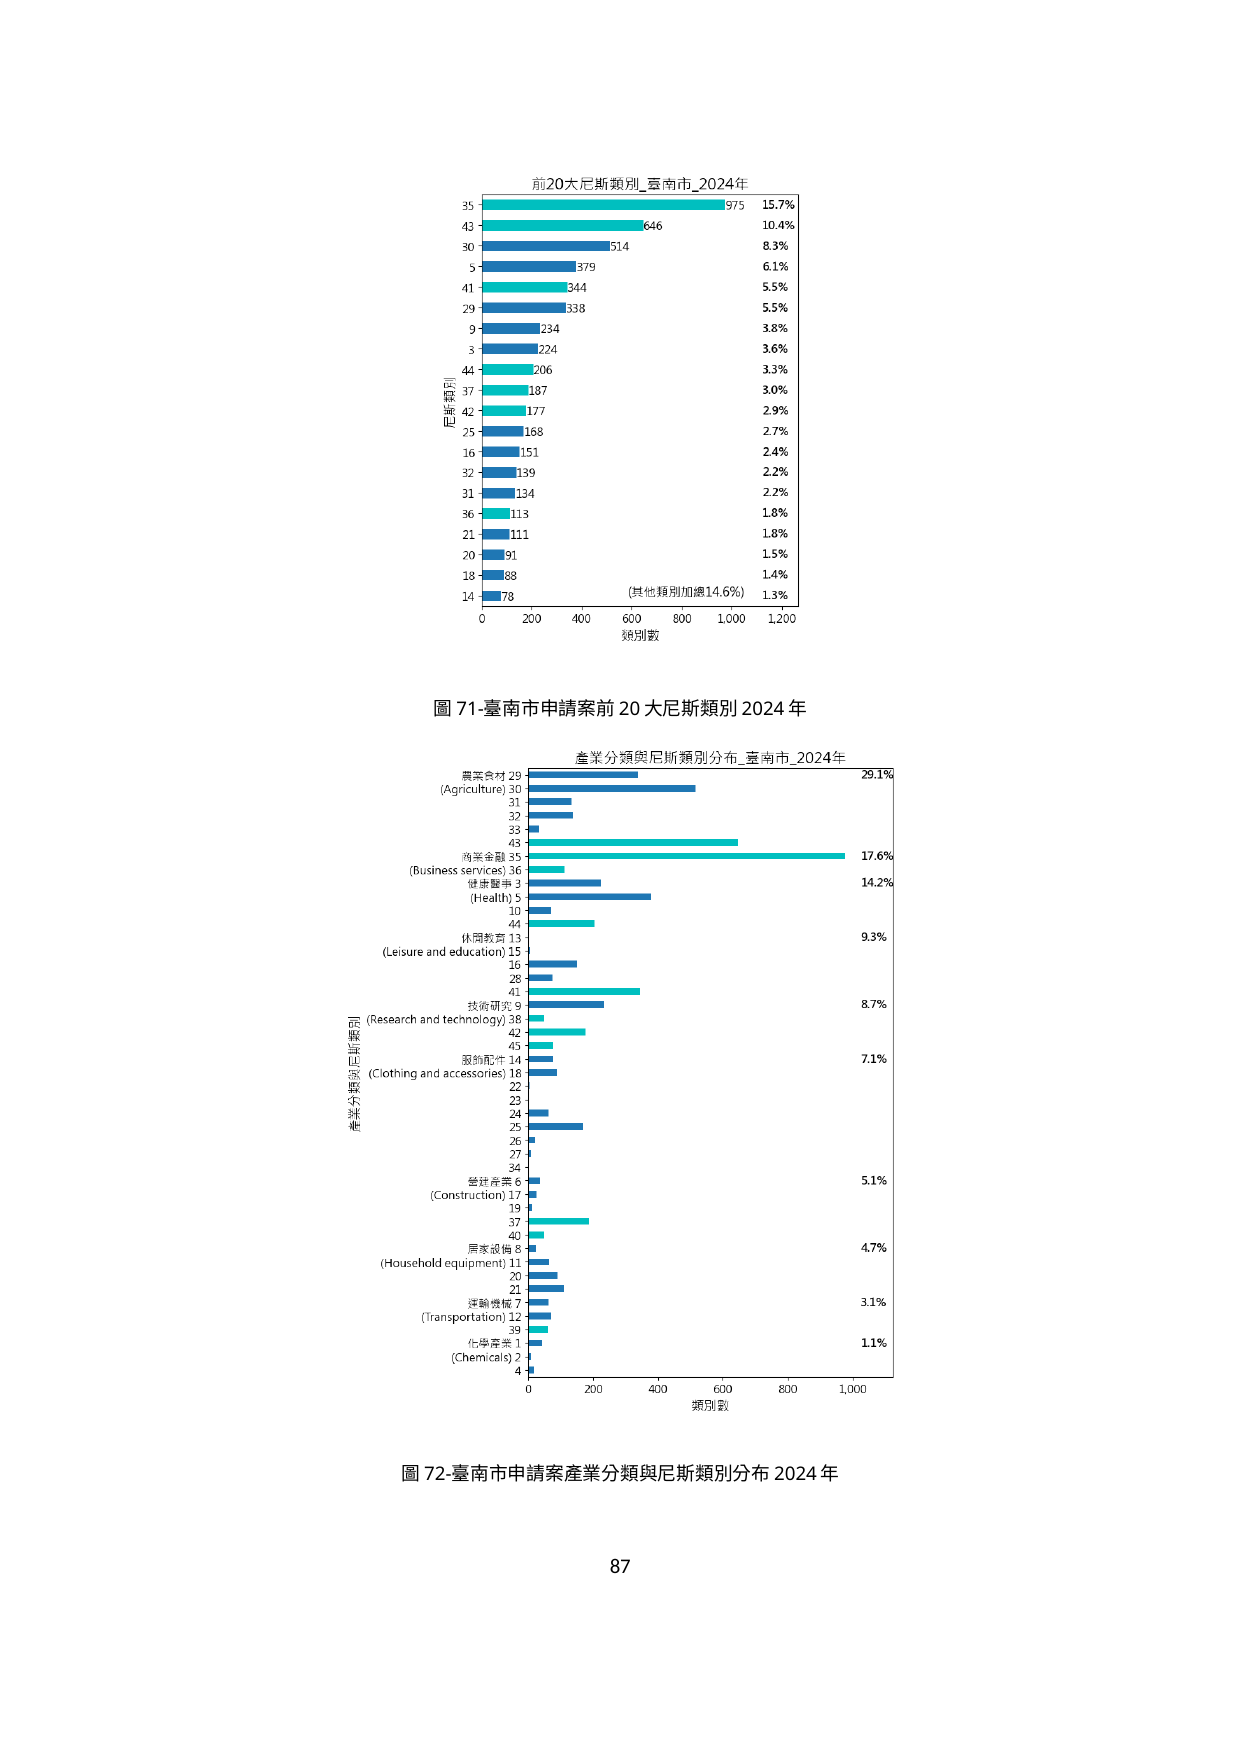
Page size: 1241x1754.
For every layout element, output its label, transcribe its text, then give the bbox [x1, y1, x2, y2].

text 圖 71-臺南市申請案前20大尼斯類別2024年 [187, 665, 1053, 728]
text 圖 72-臺南市申請案產業分類與尼斯類別分布2024年 [187, 1430, 1053, 1493]
